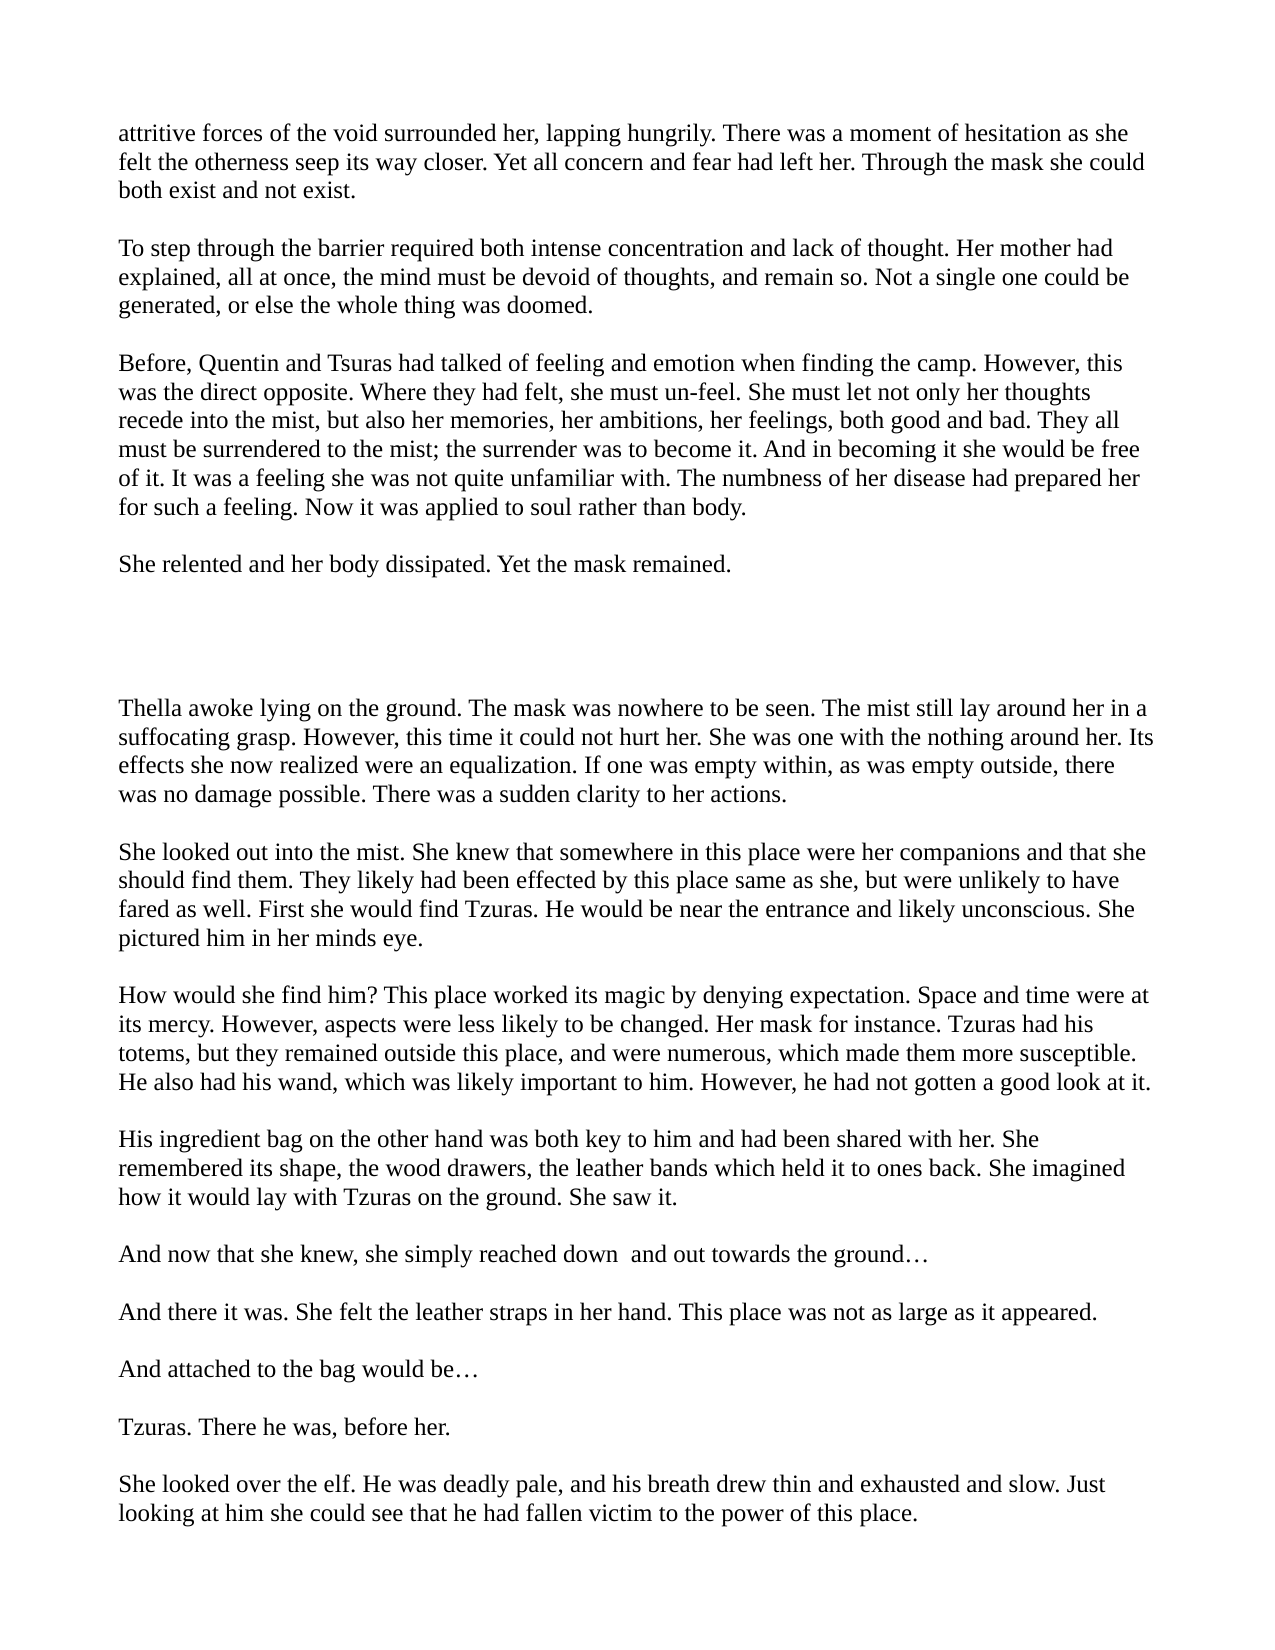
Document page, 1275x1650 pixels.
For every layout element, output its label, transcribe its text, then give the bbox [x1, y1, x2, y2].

text Thella awoke lying on the ground. The mask was nowhere to be seen. The mist still lay around her in a suffocating grasp. However, this time it could not hurt her. She was one with the nothing around her. Its effects she now realized were an equalization. If one was empty within, as was empty outside, there was no damage possible. There was a sudden clarity to her actions. [118, 693, 1157, 808]
text His ingredient bag on the other hand was both key to him and had been shared with her. She remembered its shape, the wood drawers, the leather bands which held it to ones back. She imagined how it would lay with Tzuras on the ground. She saw it. [118, 1124, 1157, 1211]
text How would she find him? This place worked its magic by denying expectation. Space and time were at its mercy. However, aspects were less likely to be changed. Her mask for instance. Tzuras had his totems, but they remained outside this place, and were numerous, which made them more susceptible. He also had his wand, which was likely important to him. However, he had not gotten a good look at it. [118, 981, 1157, 1096]
text And now that she knew, she simply reached down and out towards the ground… [118, 1239, 1157, 1268]
text She looked out into the mist. She knew that somewhere in this place were her companions and that she should find them. They likely had been effected by this place same as she, but were unlikely to have fared as well. First she would find Tzuras. He would be near the entrance and likely unconscious. She pictured him in her minds eye. [118, 837, 1157, 952]
text And there it was. She felt the leather straps in her hand. This place was not as large as it appeared. [118, 1297, 1157, 1326]
text To step through the barrier required both intense concentration and lack of thought. Her mother had explained, all at once, the mind must be devoid of thoughts, and remain so. Not a single one could be generated, or else the whole thing was doomed. [118, 233, 1157, 319]
text And attached to the bag would be… [118, 1354, 1157, 1383]
text attritive forces of the void surrounded her, lapping hungrily. There was a moment of hesitation as she felt the otherness seep its way closer. Yet all concern and fear had left her. Through the mask she could both exist and not exist. [118, 118, 1157, 204]
text Tzuras. There he was, before her. [118, 1412, 1157, 1441]
text Before, Quentin and Tsuras had talked of feeling and emotion when finding the camp. However, this was the direct opposite. Where they had felt, she must un-feel. She must let not only her thoughts recede into the mist, but also her memories, her ambitions, her feelings, both good and bad. They all must be surrendered to the mist; the surrender was to become it. And in becoming it she would be free of it. It was a feeling she was not quite unfamiliar with. The numbness of her disease had prepared her for such a feeling. Now it was applied to soul rather than body. [118, 348, 1157, 521]
text She looked over the elf. He was deadly pale, and his breath drew thin and exhausted and slow. Just looking at him she could see that he had fallen victim to the power of this place. [118, 1469, 1157, 1527]
text She relented and her body dissipated. Yet the mask remained. [118, 549, 1157, 578]
